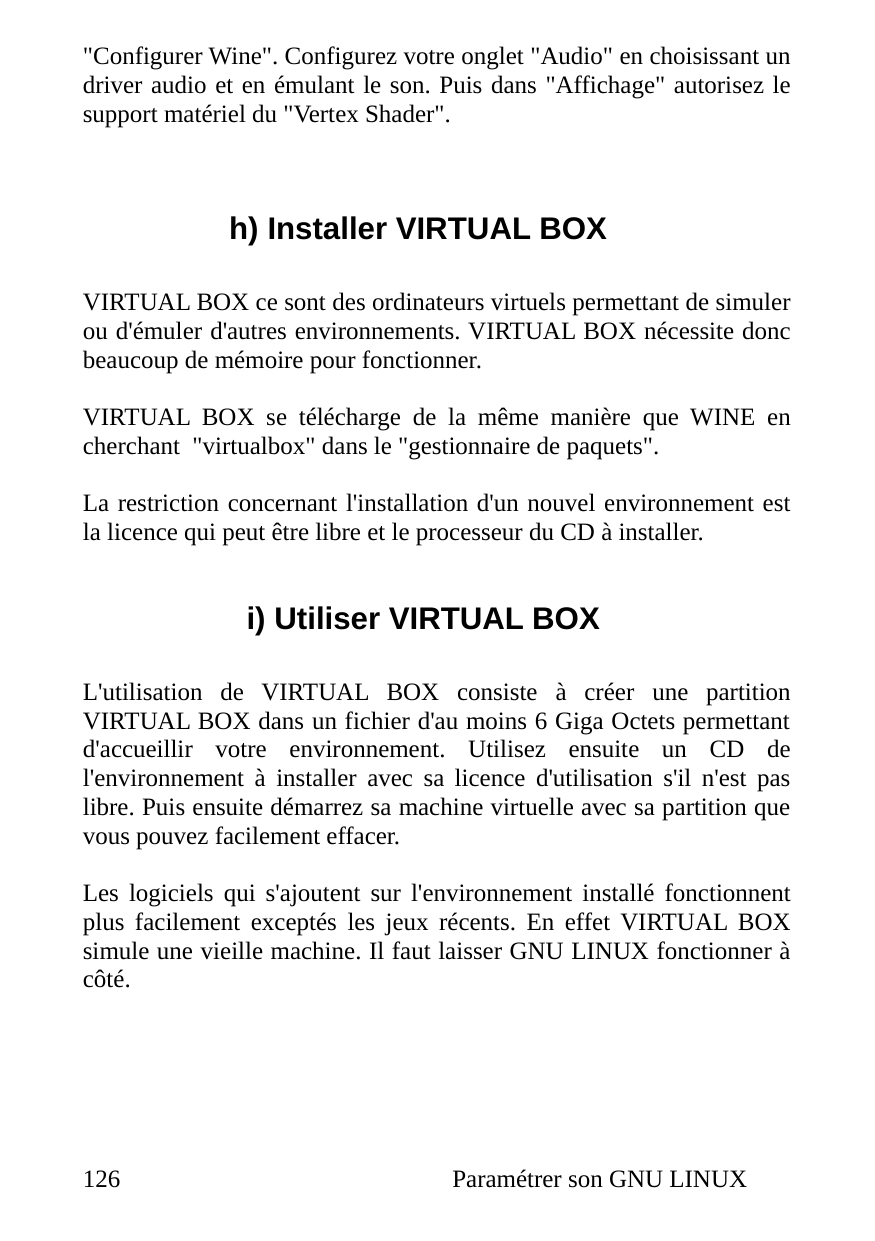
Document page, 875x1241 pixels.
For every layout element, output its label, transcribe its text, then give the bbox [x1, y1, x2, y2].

text VIRTUAL BOX ce sont des ordinateurs virtuels permettant de simuler ou d'émuler d'autres environnements. VIRTUAL BOX nécessite donc beaucoup de mémoire pour fonctionner. [83, 287, 791, 373]
text L'utilisation de VIRTUAL BOX consiste à créer une partition VIRTUAL BOX dans un fichier d'au moins 6 Giga Octets permettant d'accueillir votre environnement. Utilisez ensuite un CD de l'environnement à installer avec sa licence d'utilisation s'il n'est pas libre. Puis ensuite démarrez sa machine virtuelle avec sa partition que vous pouvez facilement effacer. [83, 677, 791, 849]
text "Configurer Wine". Configurez votre onglet "Audio" en choisissant un driver audio et en émulant le son. Puis dans "Affichage" autorisez le support matériel du "Vertex Shader". [83, 41, 791, 128]
text Les logiciels qui s'ajoutent sur l'environnement installé fonctionnent plus facilement exceptés les jeux récents. En effet VIRTUAL BOX simule une vieille machine. Il faut laisser GNU LINUX fonctionner à côté. [83, 878, 791, 993]
text VIRTUAL BOX se télécharge de la même manière que WINE en cherchant "virtualbox" dans le "gestionnaire de paquets". [83, 402, 791, 460]
subtitle Utiliser VIRTUAL BOX [83, 600, 791, 636]
text La restriction concernant l'installation d'un nouvel environnement est la licence qui peut être libre et le processeur du CD à installer. [83, 488, 791, 546]
subtitle Installer VIRTUAL BOX [83, 210, 791, 246]
